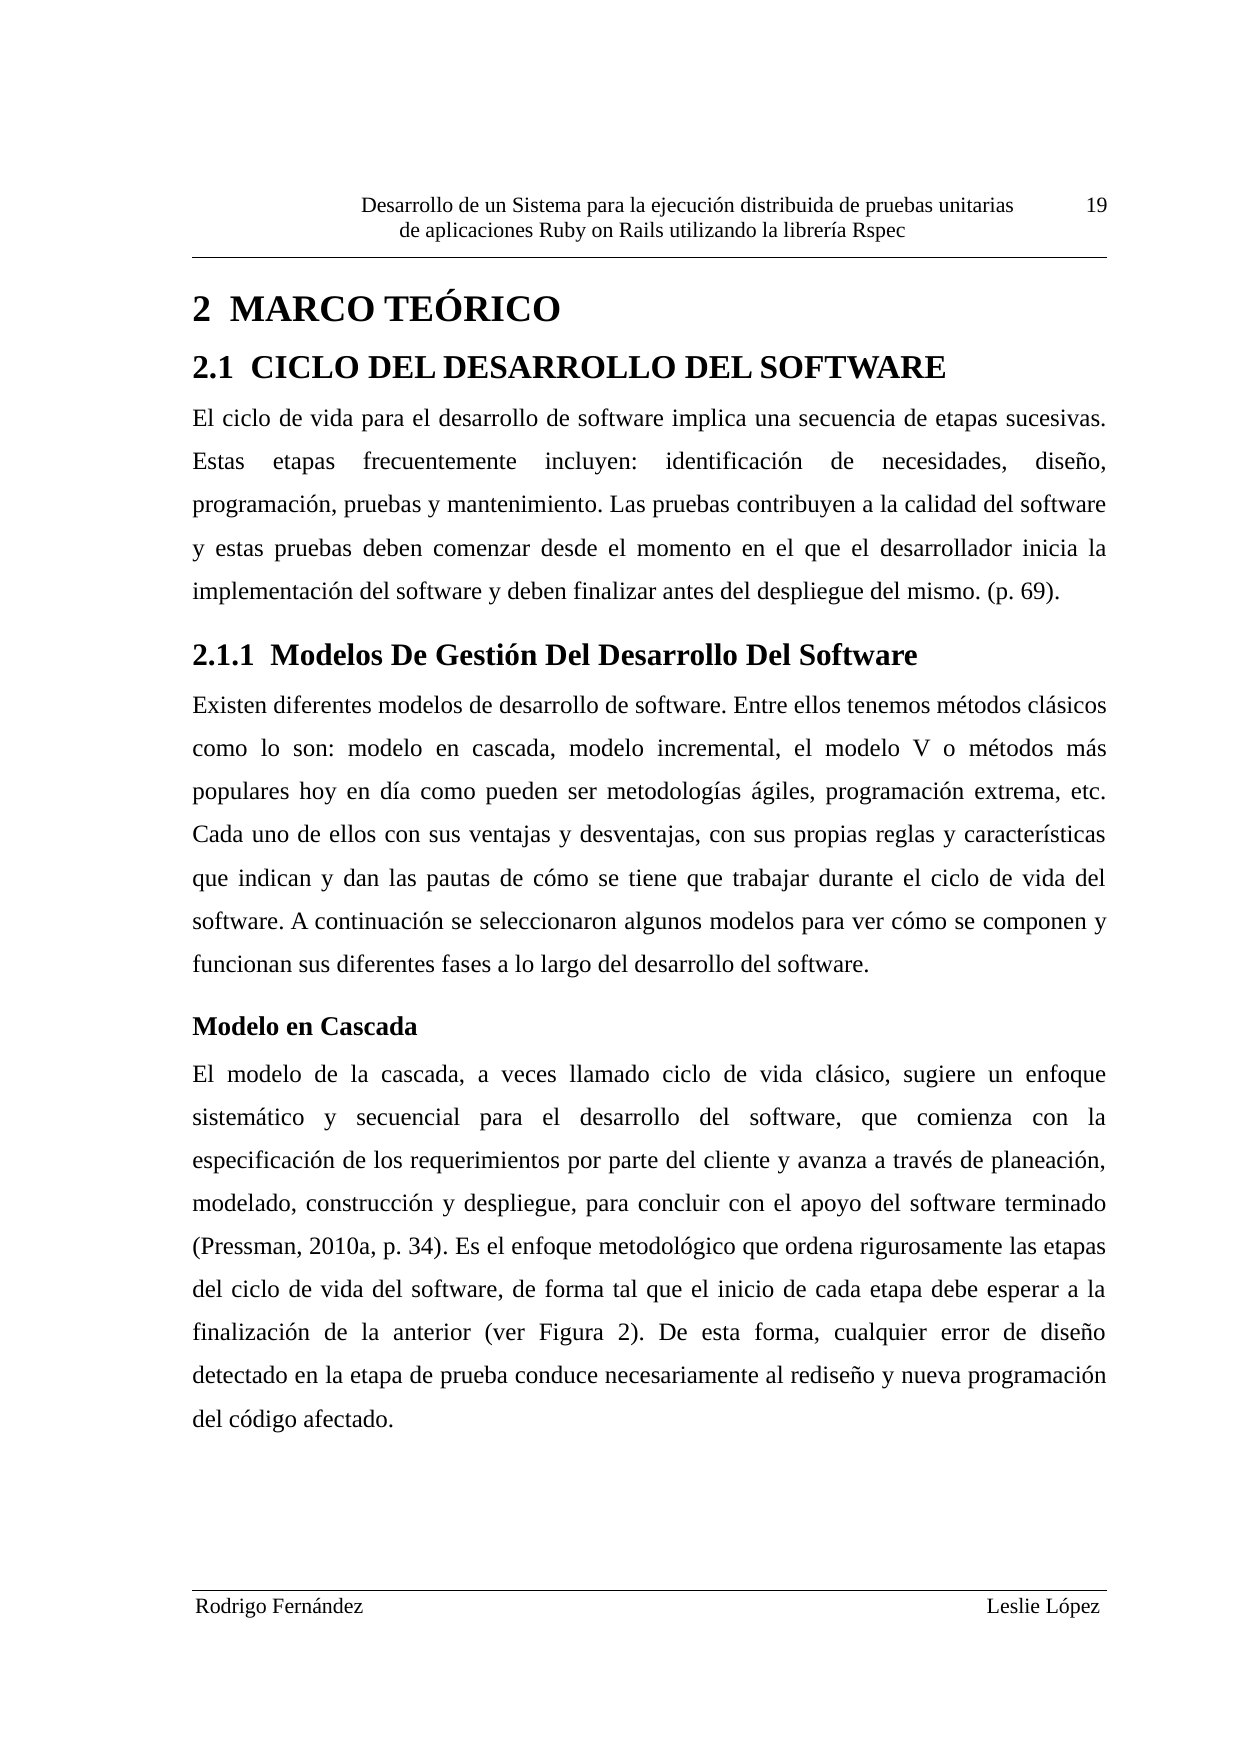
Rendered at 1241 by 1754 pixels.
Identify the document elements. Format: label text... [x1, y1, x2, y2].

subtitle MARCO TEÓRICO [192, 286, 1107, 329]
subtitle CICLO DEL DESARROLLO DEL SOFTWARE [192, 347, 1107, 386]
text Modelo en Cascada [192, 1010, 1107, 1041]
subtitle Modelos de gestión del desarrollo del Software [192, 637, 1107, 672]
text Existen diferentes modelos de desarrollo de software. Entre ellos tenemos métodos clásicos como lo son: modelo en cascada, modelo incremental, el modelo V o métodos más populares hoy en día como pueden ser metodologías ágiles, programación extrema, etc. Cada uno de ellos con sus ventajas y desventajas, con sus propias reglas y características que indican y dan las pautas de cómo se tiene que trabajar durante el ciclo de vida del software. A continuación se seleccionaron algunos modelos para ver cómo se componen y funcionan sus diferentes fases a lo largo del desarrollo del software. [192, 690, 1107, 978]
text El ciclo de vida para el desarrollo de software implica una secuencia de etapas sucesivas. Estas etapas frecuentemente incluyen: identificación de necesidades, diseño, programación, pruebas y mantenimiento. Las pruebas contribuyen a la calidad del software y estas pruebas deben comenzar desde el momento en el que el desarrollador inicia la implementación del software y deben finalizar antes del despliegue del mismo. (p. 69). [192, 403, 1107, 604]
text El modelo de la cascada, a veces llamado ciclo de vida clásico, sugiere un enfoque sistemático y secuencial para el desarrollo del software, que comienza con la especificación de los requerimientos por parte del cliente y avanza a través de planeación, modelado, construcción y despliegue, para concluir con el apoyo del software terminado (Pressman, 2010a, p. 34)⁠. Es el enfoque metodológico que ordena rigurosamente las etapas del ciclo de vida del software, de forma tal que el inicio de cada etapa debe esperar a la finalización de la anterior (ver Figura 2). De esta forma, cualquier error de diseño detectado en la etapa de prueba conduce necesariamente al rediseño y nueva programación del código afectado. [192, 1059, 1107, 1432]
